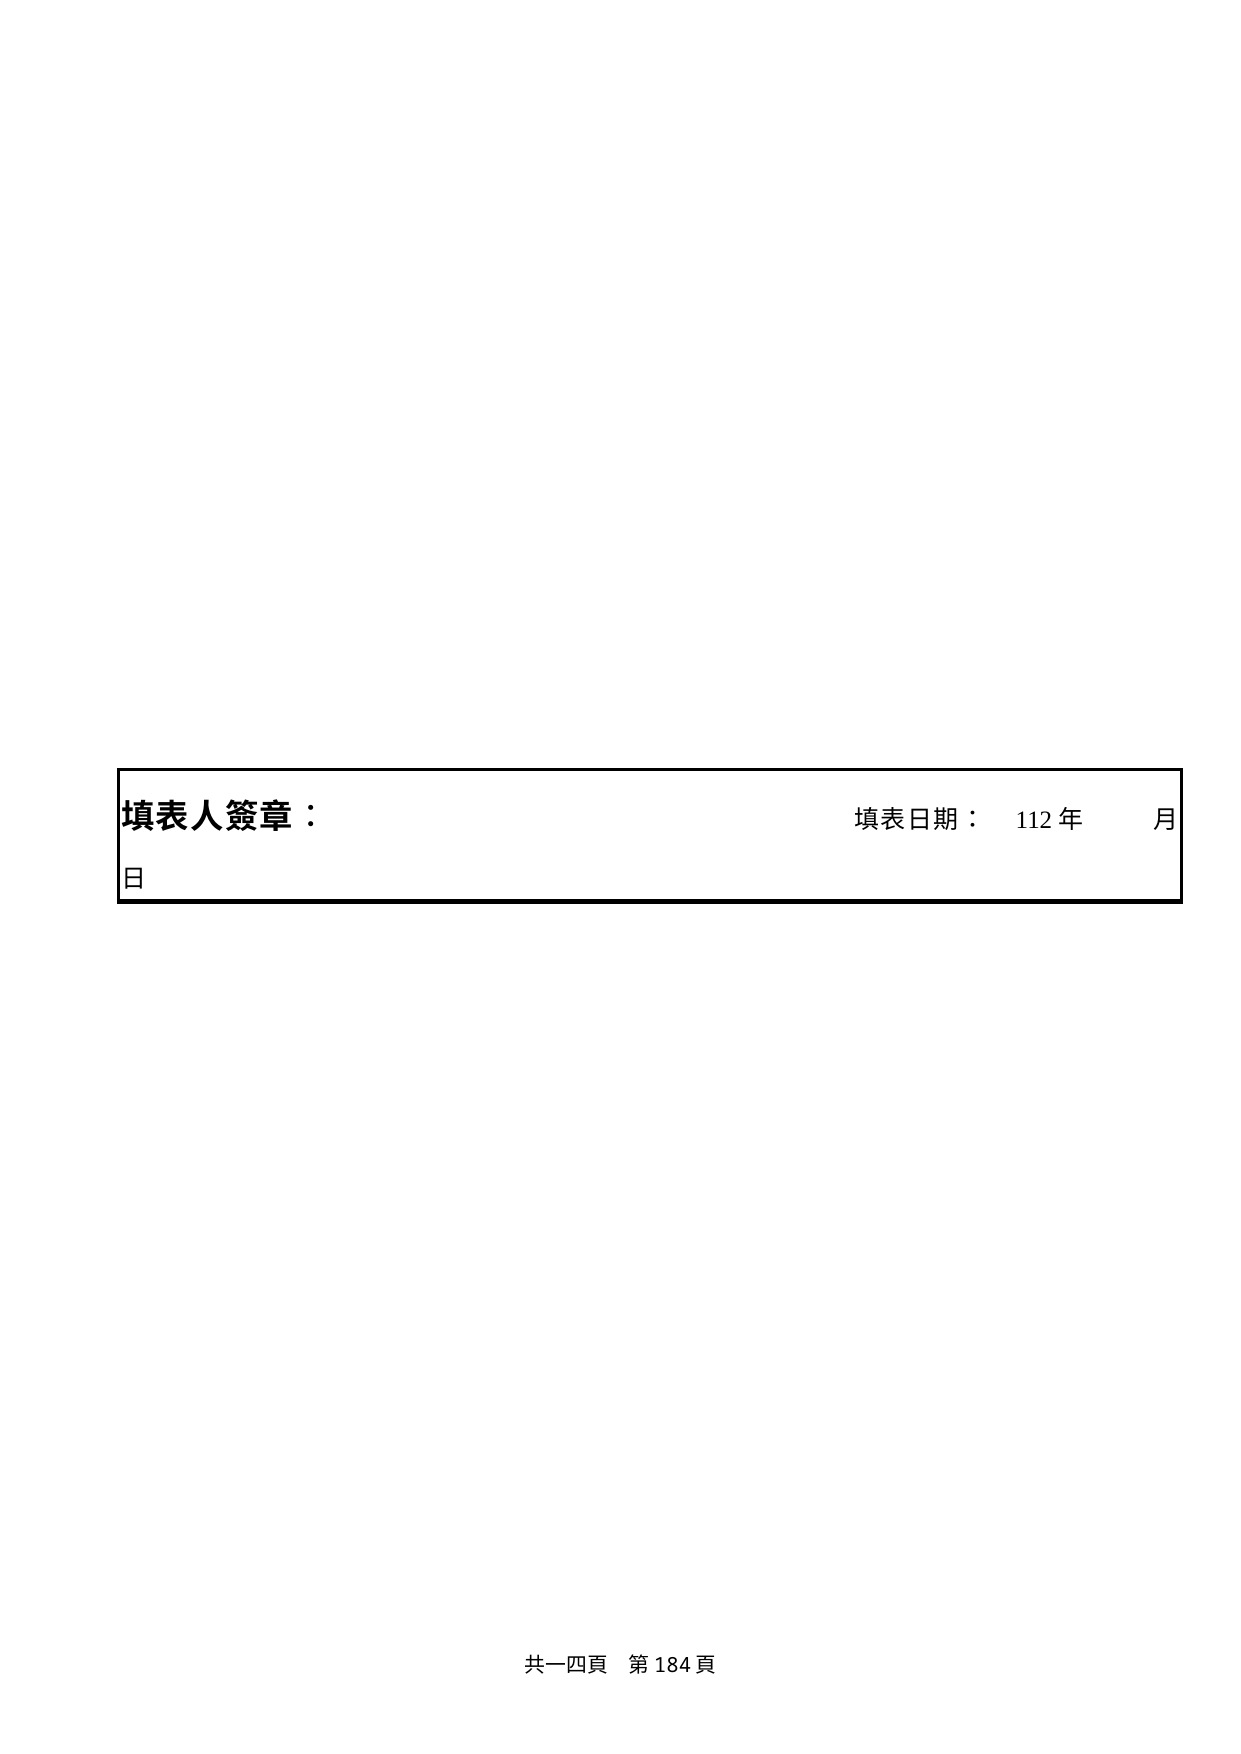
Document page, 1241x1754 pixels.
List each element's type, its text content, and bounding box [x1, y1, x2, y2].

table_cell 填表人簽章： 填表日期： 112年 月 日 [120, 771, 1180, 899]
